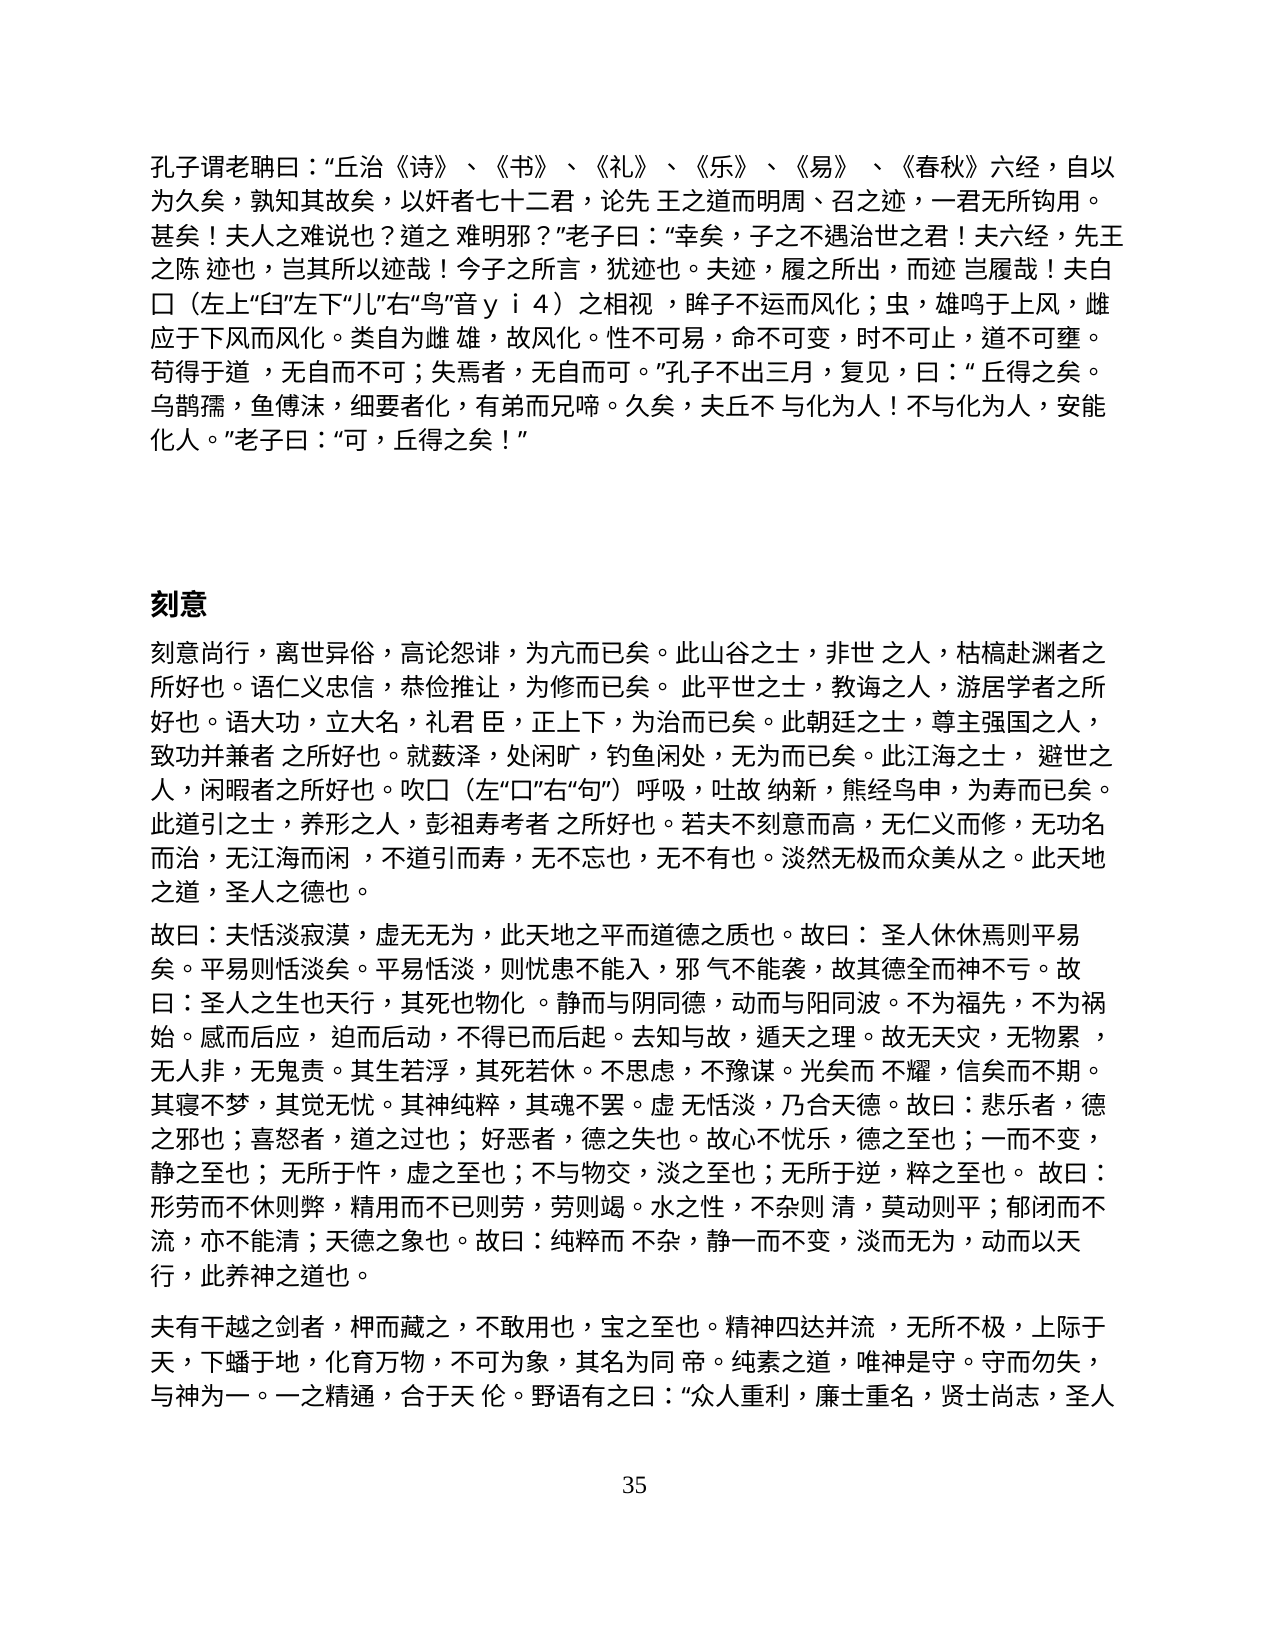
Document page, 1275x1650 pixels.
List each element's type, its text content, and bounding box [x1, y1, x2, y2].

text 故曰：夫恬淡寂漠，虚无无为，此天地之平而道德之质也。故曰： 圣人休休焉则平易矣。平易则恬淡矣。平易恬淡，则忧患不能入，邪 气不能袭，故其德全而神不亏。故曰：圣人之生也天行，其死也物化 。静而与阴同德，动而与阳同波。不为福先，不为祸始。感而后应， 迫而后动，不得已而后起。去知与故，遁天之理。故无天灾，无物累 ，无人非，无鬼责。其生若浮，其死若休。不思虑，不豫谋。光矣而 不耀，信矣而不期。其寝不梦，其觉无忧。其神纯粹，其魂不罢。虚 无恬淡，乃合天德。故曰：悲乐者，德之邪也；喜怒者，道之过也； 好恶者，德之失也。故心不忧乐，德之至也；一而不变，静之至也； 无所于忤，虚之至也；不与物交，淡之至也；无所于逆，粹之至也。 故曰：形劳而不休则弊，精用而不已则劳，劳则竭。水之性，不杂则 清，莫动则平；郁闭而不流，亦不能清；天德之象也。故曰：纯粹而 不杂，静一而不变，淡而无为，动而以天行，此养神之道也。 [150, 917, 1125, 1292]
text 刻意尚行，离世异俗，高论怨诽，为亢而已矣。此山谷之士，非世 之人，枯槁赴渊者之所好也。语仁义忠信，恭俭推让，为修而已矣。 此平世之士，教诲之人，游居学者之所好也。语大功，立大名，礼君 臣，正上下，为治而已矣。此朝廷之士，尊主强国之人，致功并兼者 之所好也。就薮泽，处闲旷，钓鱼闲处，无为而已矣。此江海之士， 避世之人，闲暇者之所好也。吹囗（左“口”右“句”）呼吸，吐故 纳新，熊经鸟申，为寿而已矣。此道引之士，养形之人，彭祖寿考者 之所好也。若夫不刻意而高，无仁义而修，无功名而治，无江海而闲 ，不道引而寿，无不忘也，无不有也。淡然无极而众美从之。此天地 之道，圣人之德也。 [150, 636, 1125, 908]
subtitle 刻意 [150, 584, 1125, 623]
text 孔子谓老聃曰：“丘治《诗》、《书》、《礼》、《乐》、《易》 、《春秋》六经，自以为久矣，孰知其故矣，以奸者七十二君，论先 王之道而明周、召之迹，一君无所钩用。甚矣！夫人之难说也？道之 难明邪？”老子曰：“幸矣，子之不遇治世之君！夫六经，先王之陈 迹也，岂其所以迹哉！今子之所言，犹迹也。夫迹，履之所出，而迹 岂履哉！夫白囗（左上“臼”左下“儿”右“鸟”音ｙｉ４）之相视 ，眸子不运而风化；虫，雄鸣于上风，雌应于下风而风化。类自为雌 雄，故风化。性不可易，命不可变，时不可止，道不可壅。苟得于道 ，无自而不可；失焉者，无自而可。”孔子不出三月，复见，曰：“ 丘得之矣。乌鹊孺，鱼傅沫，细要者化，有弟而兄啼。久矣，夫丘不 与化为人！不与化为人，安能化人。”老子曰：“可，丘得之矣！” [150, 150, 1125, 457]
text 夫有干越之剑者，柙而藏之，不敢用也，宝之至也。精神四达并流 ，无所不极，上际于天，下蟠于地，化育万物，不可为象，其名为同 帝。纯素之道，唯神是守。守而勿失，与神为一。一之精通，合于天 伦。野语有之曰：“众人重利，廉士重名，贤士尚志，圣人 [150, 1310, 1125, 1412]
